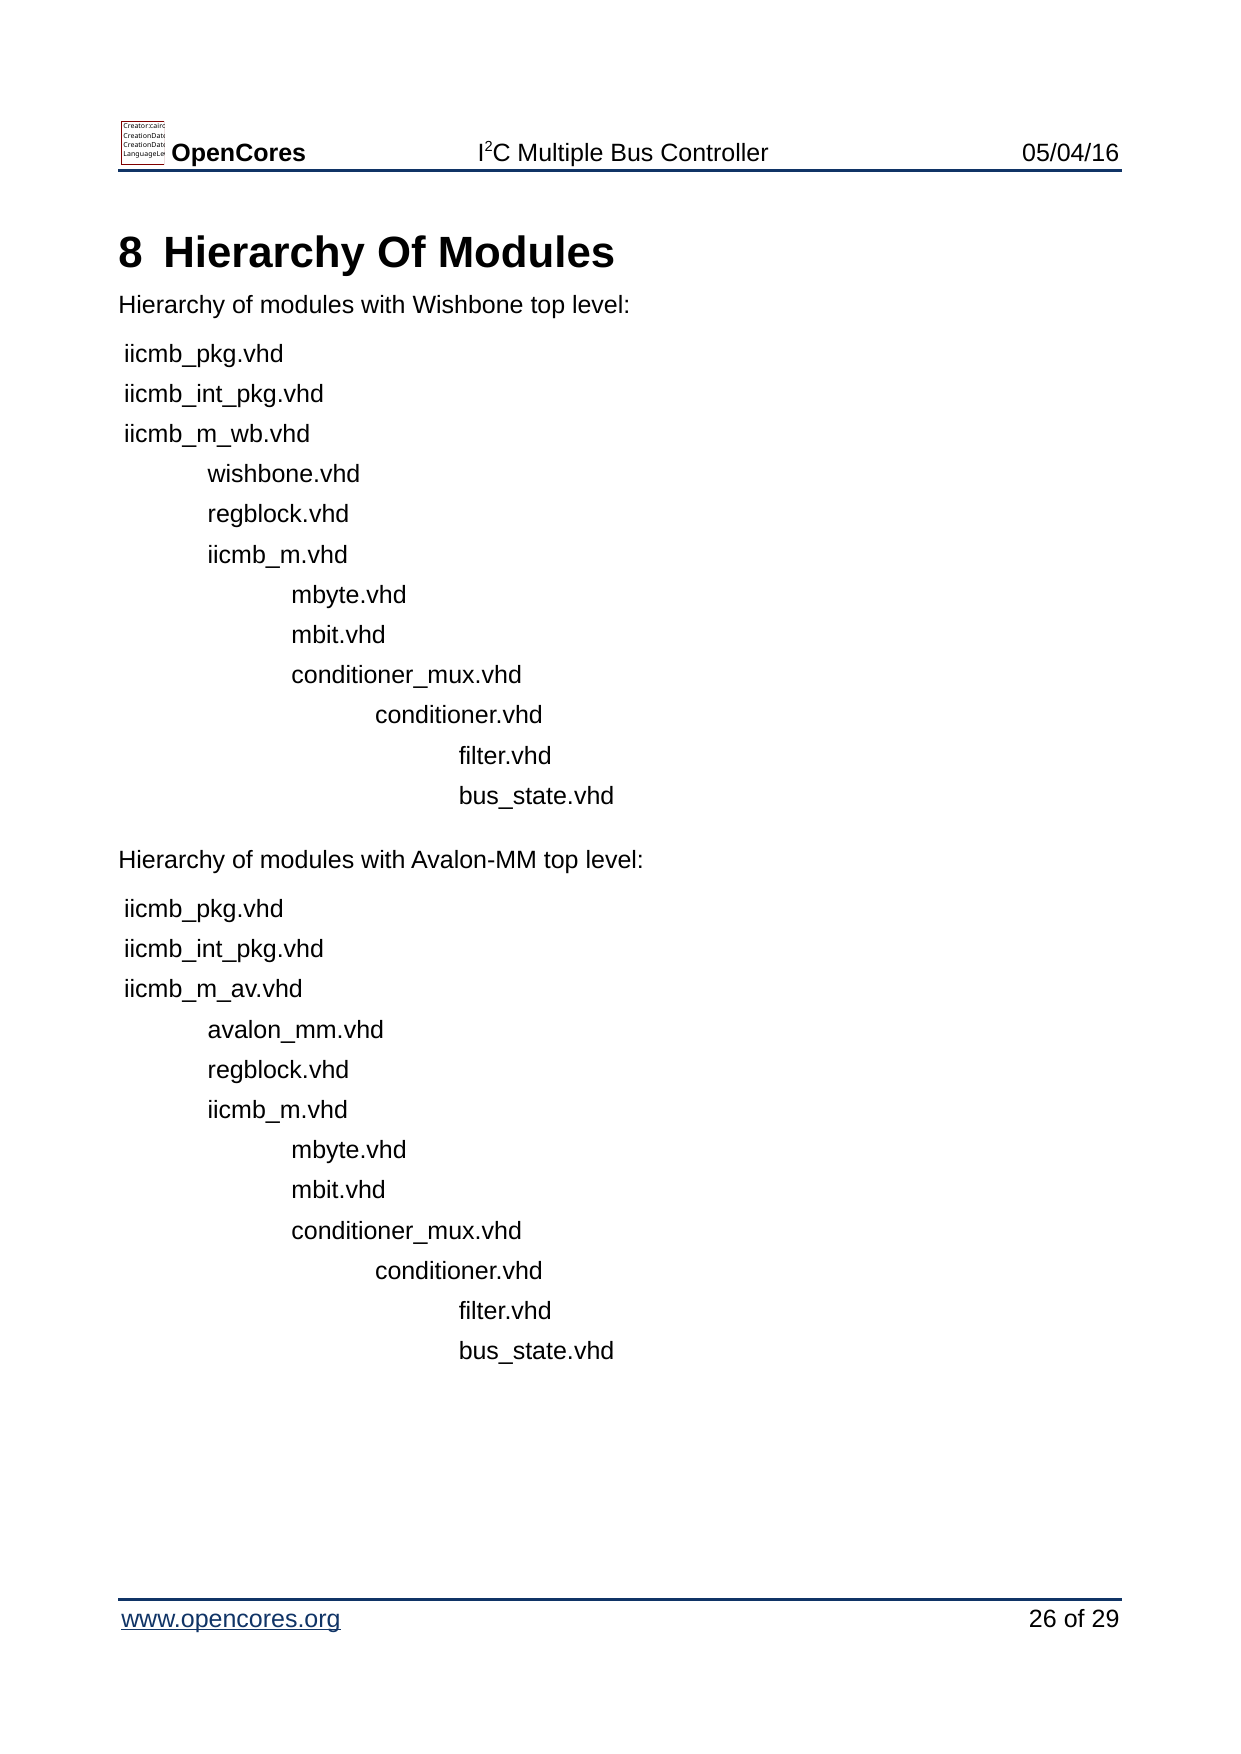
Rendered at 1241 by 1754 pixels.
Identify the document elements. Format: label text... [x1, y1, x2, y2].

table_cell mbit.vhd [285, 1170, 536, 1210]
table_cell [955, 929, 1038, 969]
table_cell [788, 614, 871, 654]
table_cell [955, 655, 1038, 695]
text Hierarchy of modules with Wishbone top level: [118, 289, 1122, 318]
table_cell [536, 1089, 620, 1129]
table_cell [536, 454, 620, 494]
table_cell [536, 494, 620, 534]
table_cell [1038, 1331, 1122, 1371]
table_cell [369, 413, 453, 453]
table_cell [704, 775, 787, 815]
table_cell [620, 969, 704, 1009]
table_cell [620, 929, 704, 969]
table_cell [704, 1130, 787, 1170]
table_cell [871, 969, 955, 1009]
table_cell [118, 1130, 202, 1170]
table_cell mbyte.vhd [285, 574, 536, 614]
table_header [536, 333, 620, 373]
table_header [704, 888, 787, 928]
table_cell [369, 373, 453, 413]
table_cell [871, 1009, 955, 1049]
table_cell iicmb_m.vhd [202, 1089, 453, 1129]
table_cell [620, 1210, 704, 1250]
table_cell conditioner_mux.vhd [285, 655, 536, 695]
table_cell [1038, 1049, 1122, 1089]
table_cell [202, 614, 285, 654]
table_cell [620, 534, 704, 574]
table_cell [620, 1130, 704, 1170]
table_cell [536, 373, 620, 413]
table_cell [871, 1130, 955, 1170]
table_cell [871, 1049, 955, 1089]
table_header [369, 888, 453, 928]
table_cell [871, 655, 955, 695]
table_cell [118, 1250, 202, 1290]
table_cell [1038, 494, 1122, 534]
table_cell [620, 695, 704, 735]
table_cell [704, 1170, 787, 1210]
table_header [788, 888, 871, 928]
table_cell [871, 1290, 955, 1331]
table_cell [536, 1170, 620, 1210]
table_cell [202, 735, 285, 775]
table_cell [1038, 969, 1122, 1009]
table_cell [788, 1049, 871, 1089]
table_cell [453, 1009, 536, 1049]
table_cell [1038, 655, 1122, 695]
table_cell [118, 1089, 202, 1129]
table_cell [453, 1089, 536, 1129]
table_cell [536, 534, 620, 574]
table_cell [788, 1290, 871, 1331]
table_cell [536, 655, 620, 695]
table_cell [1038, 775, 1122, 815]
table_cell [369, 1290, 453, 1331]
table_cell [955, 695, 1038, 735]
table_cell [788, 929, 871, 969]
table_cell regblock.vhd [202, 494, 453, 534]
table_cell avalon_mm.vhd [202, 1009, 453, 1049]
table_cell [955, 1210, 1038, 1250]
table_cell [788, 969, 871, 1009]
subtitle Hierarchy Of Modules [118, 227, 1122, 277]
table_cell [871, 1170, 955, 1210]
table_cell [536, 1130, 620, 1170]
table_cell [369, 775, 453, 815]
table_cell [788, 534, 871, 574]
table_cell [285, 735, 369, 775]
table_header [955, 333, 1038, 373]
table_cell [453, 1049, 536, 1089]
table_cell [620, 574, 704, 614]
table_cell [955, 1009, 1038, 1049]
table_cell [118, 494, 202, 534]
table_cell [536, 574, 620, 614]
table_cell [453, 534, 536, 574]
table_cell [704, 373, 787, 413]
table_cell conditioner_mux.vhd [285, 1210, 536, 1250]
table_cell [620, 1250, 704, 1290]
table_cell [871, 614, 955, 654]
table_cell [955, 775, 1038, 815]
table_cell [788, 1130, 871, 1170]
table_cell [620, 655, 704, 695]
table_cell [118, 574, 202, 614]
table_cell [955, 534, 1038, 574]
table_cell [202, 775, 285, 815]
table_cell [955, 1250, 1038, 1290]
table_header [1038, 888, 1122, 928]
table_cell [536, 1210, 620, 1250]
table_cell filter.vhd [453, 1290, 704, 1331]
table_cell [788, 373, 871, 413]
table_cell [453, 494, 536, 534]
table_cell wishbone.vhd [202, 454, 453, 494]
table_cell [369, 929, 453, 969]
table_cell [536, 969, 620, 1009]
table_cell [704, 1250, 787, 1290]
table_header iicmb_pkg.vhd [118, 333, 369, 373]
table_cell [453, 969, 536, 1009]
table_cell [788, 1250, 871, 1290]
table_cell [704, 1049, 787, 1089]
table_cell [118, 775, 202, 815]
table_cell [704, 655, 787, 695]
table_cell iicmb_m_wb.vhd [118, 413, 369, 453]
table_cell [202, 1210, 285, 1250]
table_cell [955, 614, 1038, 654]
table_cell [1038, 1210, 1122, 1250]
table_cell [620, 494, 704, 534]
table_cell regblock.vhd [202, 1049, 453, 1089]
table_cell [704, 454, 787, 494]
table_cell [955, 735, 1038, 775]
table_cell [704, 494, 787, 534]
table_cell [871, 574, 955, 614]
table_cell [871, 373, 955, 413]
table_cell [788, 1331, 871, 1371]
table_cell iicmb_int_pkg.vhd [118, 929, 369, 969]
table_cell [118, 1290, 202, 1331]
table_cell [704, 969, 787, 1009]
table_cell [788, 655, 871, 695]
table_cell [620, 413, 704, 453]
table_cell [704, 574, 787, 614]
table_cell [871, 1210, 955, 1250]
table_cell iicmb_m_av.vhd [118, 969, 369, 1009]
table_cell [118, 614, 202, 654]
table_cell [788, 775, 871, 815]
table_cell [118, 454, 202, 494]
table_cell [536, 413, 620, 453]
table_cell [871, 1250, 955, 1290]
table_cell [453, 929, 536, 969]
table_cell [788, 413, 871, 453]
table_cell [453, 373, 536, 413]
table_cell [704, 1210, 787, 1250]
table_cell [704, 1089, 787, 1129]
table_cell [955, 1049, 1038, 1089]
table_cell [788, 454, 871, 494]
table_cell [955, 454, 1038, 494]
table_cell [955, 373, 1038, 413]
table_cell [955, 1089, 1038, 1129]
table_cell [620, 1009, 704, 1049]
table_cell [788, 1210, 871, 1250]
table_cell [871, 534, 955, 574]
table_cell mbyte.vhd [285, 1130, 536, 1170]
table_cell [955, 494, 1038, 534]
table_cell [118, 534, 202, 574]
table_cell [1038, 1250, 1122, 1290]
table_cell [453, 454, 536, 494]
table_cell [118, 735, 202, 775]
table_cell [285, 1250, 369, 1290]
table_header [788, 333, 871, 373]
table_cell [788, 695, 871, 735]
table_cell [704, 1290, 787, 1331]
table_cell [788, 574, 871, 614]
table_cell iicmb_m.vhd [202, 534, 453, 574]
table_cell [620, 1089, 704, 1129]
table_cell iicmb_int_pkg.vhd [118, 373, 369, 413]
table_cell [1038, 574, 1122, 614]
table_cell [620, 454, 704, 494]
table_header iicmb_pkg.vhd [118, 888, 369, 928]
table_cell bus_state.vhd [453, 1331, 704, 1371]
table_cell [1038, 373, 1122, 413]
table_cell [620, 373, 704, 413]
table_cell [871, 775, 955, 815]
table_cell [955, 413, 1038, 453]
table_cell [871, 735, 955, 775]
table_cell [1038, 614, 1122, 654]
table_cell [202, 1170, 285, 1210]
table_header [955, 888, 1038, 928]
table_cell [871, 1331, 955, 1371]
table_cell [788, 735, 871, 775]
table_cell [1038, 413, 1122, 453]
table_cell [871, 1089, 955, 1129]
table_cell [202, 1331, 285, 1371]
table_cell [704, 735, 787, 775]
table_cell [871, 454, 955, 494]
table_header [536, 888, 620, 928]
table_cell [536, 1009, 620, 1049]
table_cell [704, 614, 787, 654]
table_cell [1038, 735, 1122, 775]
table_cell [285, 1331, 369, 1371]
table_cell [536, 1049, 620, 1089]
table_cell [202, 574, 285, 614]
table_cell [871, 413, 955, 453]
table_header [704, 333, 787, 373]
table_cell [1038, 1170, 1122, 1210]
table_cell [285, 775, 369, 815]
table_cell [1038, 1130, 1122, 1170]
table_cell [704, 534, 787, 574]
table_cell [118, 1049, 202, 1089]
table_cell filter.vhd [453, 735, 704, 775]
table_cell [285, 695, 369, 735]
table_cell [118, 1210, 202, 1250]
table_cell [202, 1250, 285, 1290]
table_cell [1038, 534, 1122, 574]
table_cell [620, 1170, 704, 1210]
table_cell [118, 1331, 202, 1371]
table_cell [202, 1130, 285, 1170]
table_cell bus_state.vhd [453, 775, 704, 815]
table_cell [704, 1009, 787, 1049]
table_header [871, 333, 955, 373]
table_header [369, 333, 453, 373]
table_cell [453, 413, 536, 453]
table_cell [704, 1331, 787, 1371]
table_cell [118, 1170, 202, 1210]
table_cell [788, 494, 871, 534]
table_cell [871, 494, 955, 534]
table_cell [536, 929, 620, 969]
table_cell [118, 695, 202, 735]
table_cell [955, 1331, 1038, 1371]
table_cell [704, 413, 787, 453]
table_cell [871, 695, 955, 735]
table_cell [202, 1290, 285, 1331]
table_cell [285, 1290, 369, 1331]
table_cell [955, 574, 1038, 614]
table_cell [369, 969, 453, 1009]
table_cell [1038, 695, 1122, 735]
table_cell [118, 655, 202, 695]
table_cell conditioner.vhd [369, 695, 620, 735]
table_cell [955, 1170, 1038, 1210]
table_header [620, 888, 704, 928]
table_header [453, 888, 536, 928]
table_cell [788, 1089, 871, 1129]
text Hierarchy of modules with Avalon-MM top level: [118, 845, 1122, 874]
table_cell [1038, 454, 1122, 494]
table_cell [1038, 929, 1122, 969]
table_cell [202, 695, 285, 735]
table_cell [955, 969, 1038, 1009]
table_cell [620, 614, 704, 654]
table_cell [536, 614, 620, 654]
table_header [1038, 333, 1122, 373]
table_cell [202, 655, 285, 695]
table_cell [118, 1009, 202, 1049]
table_cell [1038, 1009, 1122, 1049]
table_cell [369, 1331, 453, 1371]
table_cell [704, 695, 787, 735]
table_cell [955, 1130, 1038, 1170]
table_cell [955, 1290, 1038, 1331]
table_cell [620, 1049, 704, 1089]
table_header [620, 333, 704, 373]
table_cell [871, 929, 955, 969]
table_cell mbit.vhd [285, 614, 536, 654]
table_cell [704, 929, 787, 969]
table_header [453, 333, 536, 373]
table_header [871, 888, 955, 928]
table_cell [369, 735, 453, 775]
table_cell [788, 1170, 871, 1210]
table_cell conditioner.vhd [369, 1250, 620, 1290]
table_cell [1038, 1290, 1122, 1331]
table_cell [788, 1009, 871, 1049]
table_cell [1038, 1089, 1122, 1129]
